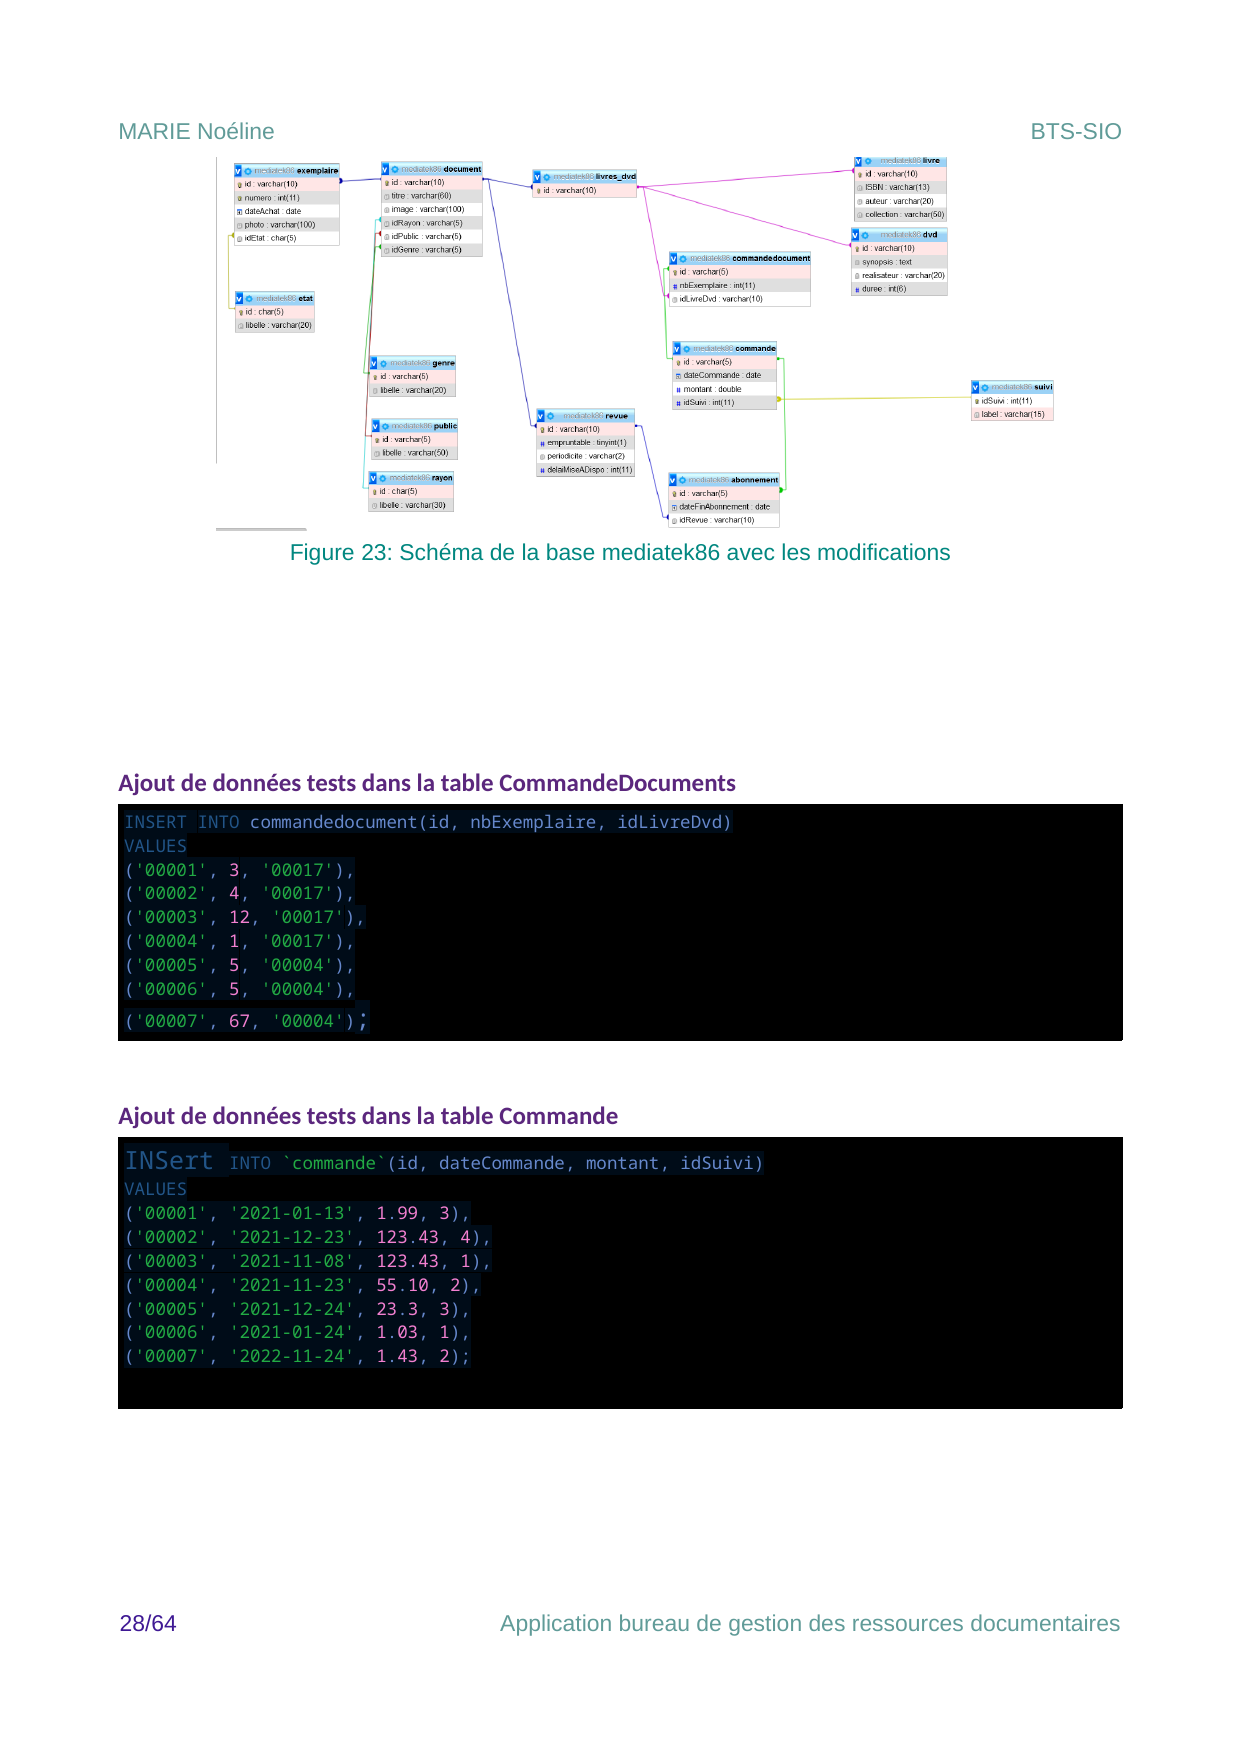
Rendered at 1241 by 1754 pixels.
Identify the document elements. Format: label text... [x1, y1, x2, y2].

text Figure 23: Schéma de la base mediatek86 avec les modifications [118, 539, 1122, 565]
subtitle Ajout de données tests dans la table CommandeDocuments [118, 767, 1122, 797]
picture [216, 157, 1059, 531]
table_header INSERT INTO commandedocument(id, nbExemplaire, idLivreDvd) VALUES ('00001', 3, '00017'), ('00002', 4, '00017'), ('00003', 12, '00017'), ('00004', 1, '00017'), ('00005', 5, '00004'), ('00006', 5, '00004'), ('00007', 67, '00004'); [119, 805, 1122, 1040]
table_header INSert INTO `commande`(id, dateCommande, montant, idSuivi) VALUES ('00001', '2021-01-13', 1.99, 3), ('00002', '2021-12-23', 123.43, 4), ('00003', '2021-11-08', 123.43, 1), ('00004', '2021-11-23', 55.10, 2), ('00005', '2021-12-24', 23.3, 3), ('00006', '2021-01-24', 1.03, 1), ('00007', '2022-11-24', 1.43, 2); [119, 1138, 1122, 1408]
subtitle Ajout de données tests dans la table Commande [118, 1100, 1122, 1131]
